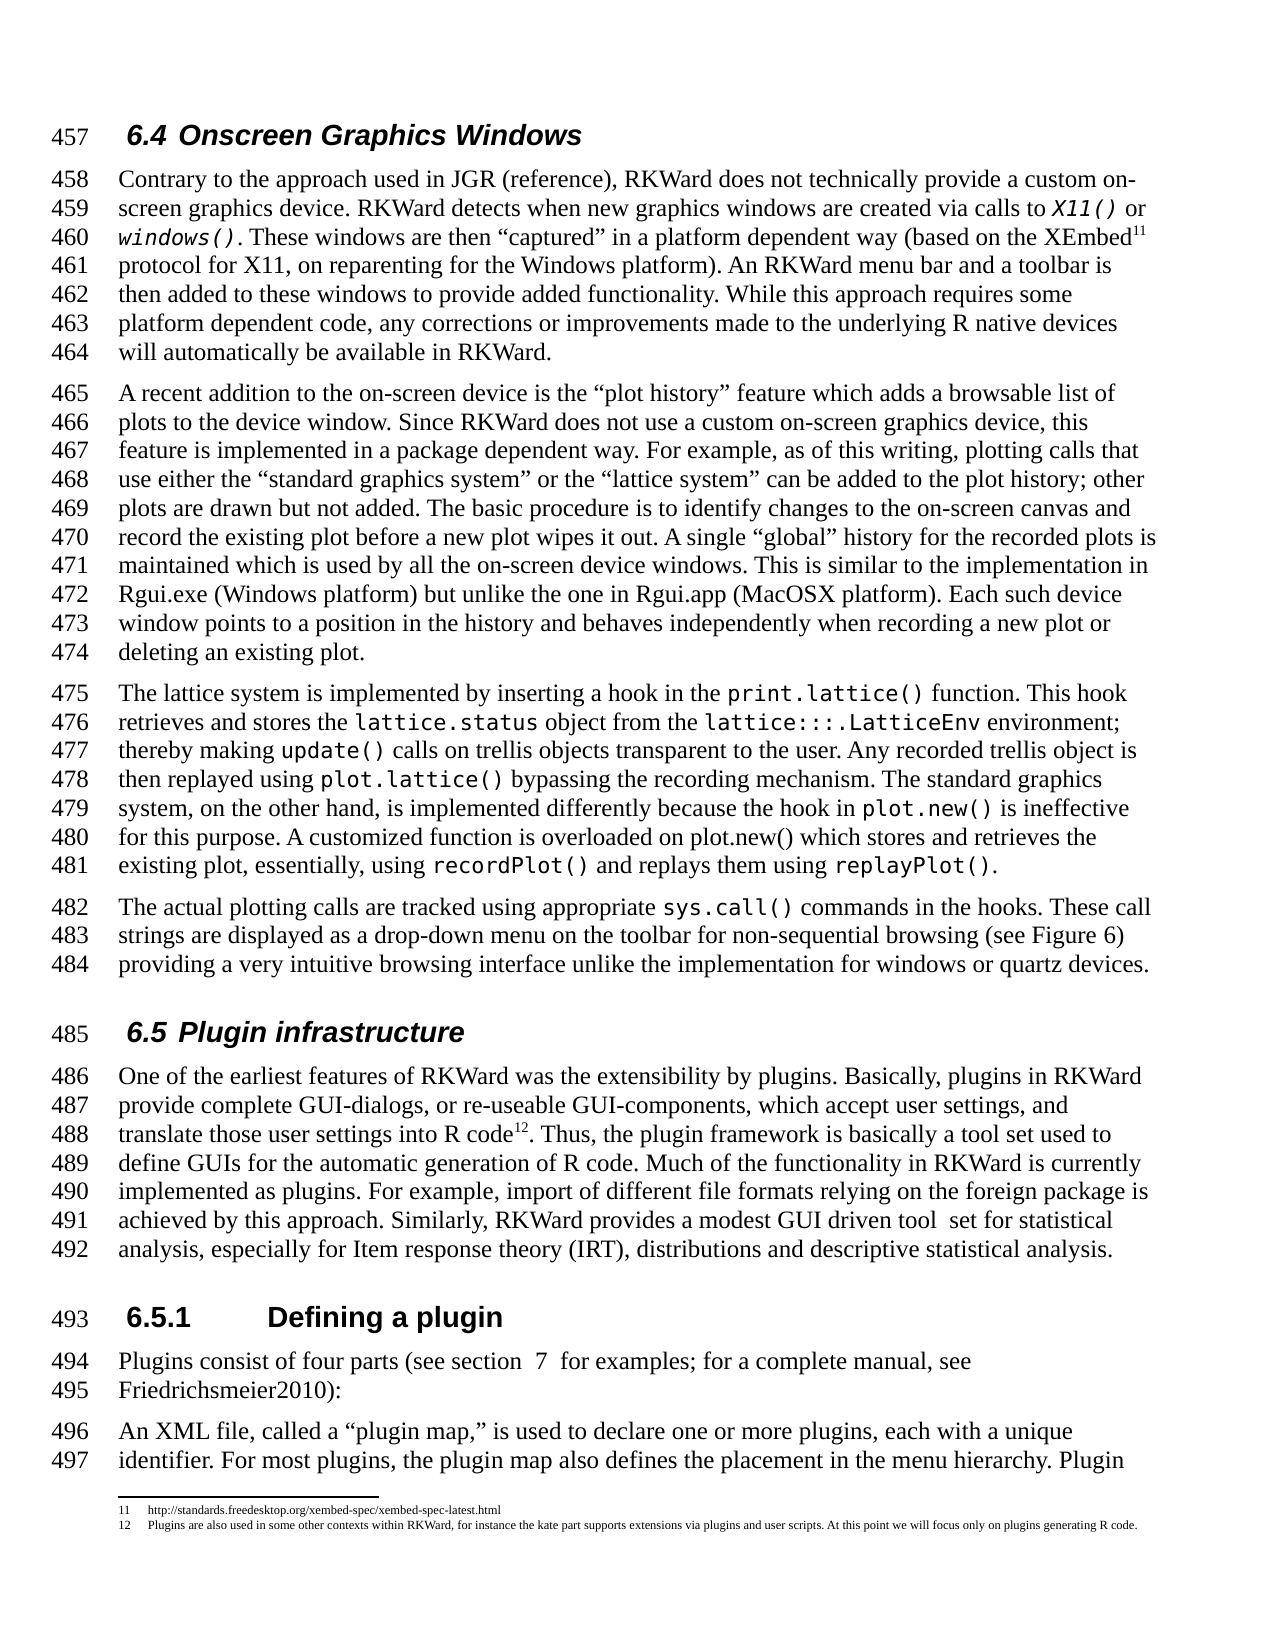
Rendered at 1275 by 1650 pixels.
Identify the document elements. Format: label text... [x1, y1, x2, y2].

text Contrary to the approach used in JGR (reference), RKWard does not technically provide a custom on-screen graphics device. RKWard detects when new graphics windows are created via calls to X11() or windows(). These windows are then “captured” in a platform dependent way (based on the XEmbed protocol for X11, on reparenting for the Windows platform). An RKWard menu bar and a toolbar is then added to these windows to provide added functionality. While this approach requires some platform dependent code, any corrections or improvements made to the underlying R native devices will automatically be available in RKWard. [118, 164, 1157, 365]
text A recent addition to the on-screen device is the “plot history” feature which adds a browsable list of plots to the device window. Since RKWard does not use a custom on-screen graphics device, this feature is implemented in a package dependent way. For example, as of this writing, plotting calls that use either the “standard graphics system” or the “lattice system” can be added to the plot history; other plots are drawn but not added. The basic procedure is to identify changes to the on-screen canvas and record the existing plot before a new plot wipes it out. A single “global” history for the recorded plots is maintained which is used by all the on-screen device windows. This is similar to the implementation in Rgui.exe (Windows platform) but unlike the one in Rgui.app (MacOSX platform). Each such device window points to a position in the history and behaves independently when recording a new plot or deleting an existing plot. [118, 378, 1157, 665]
text Plugins are also used in some other contexts within RKWard, for instance the kate part supports extensions via plugins and user scripts. At this point we will focus only on plugins generating R code. [118, 1517, 1157, 1532]
text One of the earliest features of RKWard was the extensibility by plugins. Basically, plugins in RKWard provide complete GUI-dialogs, or re-useable GUI-components, which accept user settings, and translate those user settings into R code. Thus, the plugin framework is basically a tool set used to define GUIs for the automatic generation of R code. Much of the functionality in RKWard is currently implemented as plugins. For example, import of different file formats relying on the foreign package is achieved by this approach. Similarly, RKWard provides a modest GUI driven tool set for statistical analysis, especially for Item response theory (IRT), distributions and descriptive statistical analysis. [118, 1061, 1157, 1263]
subtitle Defining a plugin [118, 1300, 1157, 1334]
text http://standards.freedesktop.org/xembed-spec/xembed-spec-latest.html [118, 1503, 1157, 1517]
text Plugins consist of four parts (see section 7 for examples; for a complete manual, see Friedrichsmeier2010): [118, 1346, 1157, 1404]
subtitle Onscreen Graphics Windows [118, 118, 1157, 152]
subtitle Plugin infrastructure [118, 1015, 1157, 1049]
text The actual plotting calls are tracked using appropriate sys.call() commands in the hooks. These call strings are displayed as a drop-down menu on the toolbar for non-sequential browsing (see Figure 6) providing a very intuitive browsing interface unlike the implementation for windows or quartz devices. [118, 892, 1157, 978]
text The lattice system is implemented by inserting a hook in the print.lattice() function. This hook retrieves and stores the lattice.status object from the lattice:::.LatticeEnv environment; thereby making update() calls on trellis objects transparent to the user. Any recorded trellis object is then replayed using plot.lattice() bypassing the recording mechanism. The standard graphics system, on the other hand, is implemented differently because the hook in plot.new() is ineffective for this purpose. A customized function is overloaded on plot.new() which stores and retrieves the existing plot, essentially, using recordPlot() and replays them using replayPlot(). [118, 678, 1157, 879]
text An XML file, called a “plugin map,” is used to declare one or more plugins, each with a unique identifier. For most plugins, the plugin map also defines the placement in the menu hierarchy. Plugin [118, 1416, 1157, 1474]
